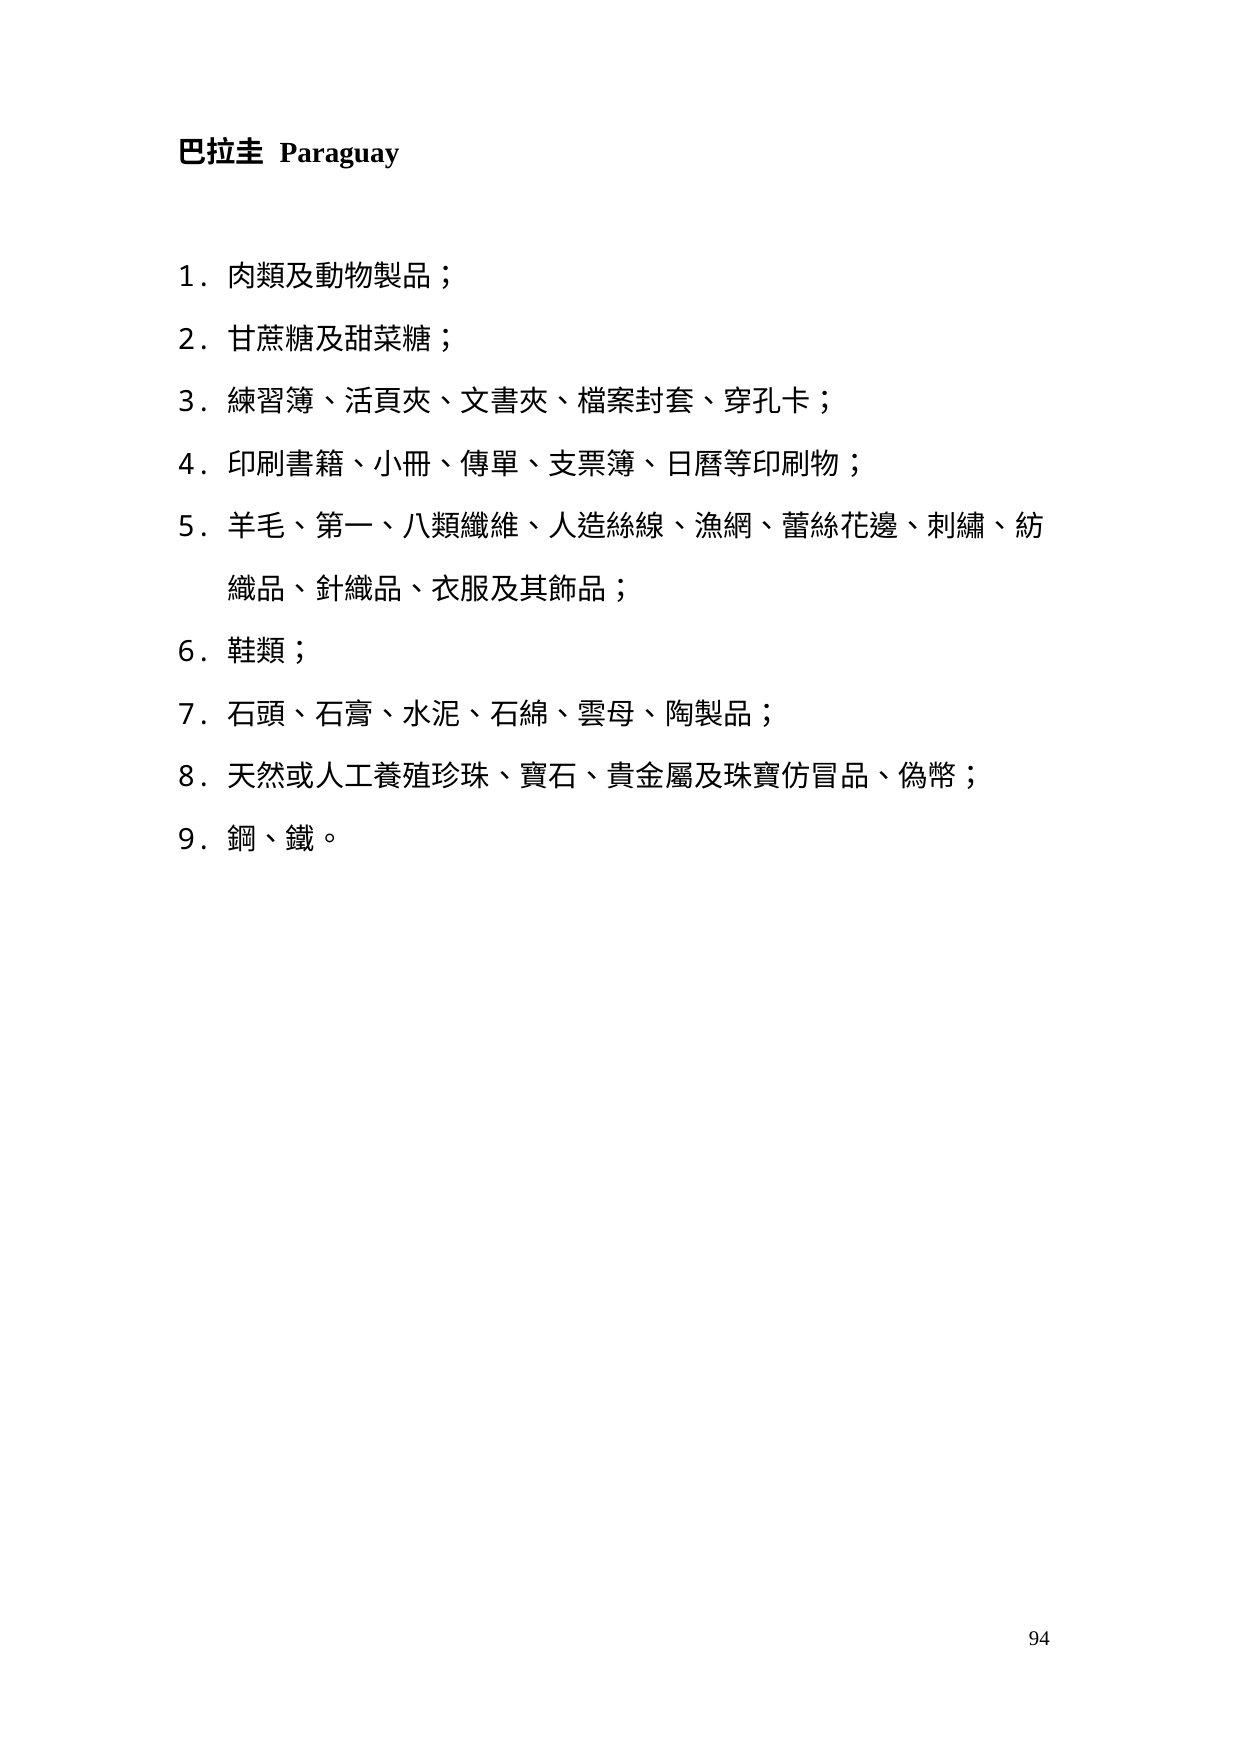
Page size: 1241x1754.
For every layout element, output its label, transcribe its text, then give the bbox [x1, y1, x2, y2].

list 印刷書籍、小冊、傳單、支票簿、日曆等印刷物； [177, 420, 1063, 483]
text 巴拉圭 Paraguay [177, 108, 1063, 170]
list 甘蔗糖及甜菜糖； [177, 295, 1063, 358]
list 鞋類； [177, 608, 1063, 670]
list 肉類及動物製品； [177, 233, 1063, 295]
list 羊毛、第一、八類纖維、人造絲線、漁網、蕾絲花邊、刺繡、紡織品、針織品、衣服及其飾品； [177, 483, 1063, 608]
list 鋼、鐵。 [177, 795, 1063, 858]
list 天然或人工養殖珍珠、寶石、貴金屬及珠寶仿冒品、偽幣； [177, 733, 1063, 795]
list 石頭、石膏、水泥、石綿、雲母、陶製品； [177, 670, 1063, 733]
list 練習簿、活頁夾、文書夾、檔案封套、穿孔卡； [177, 358, 1063, 420]
